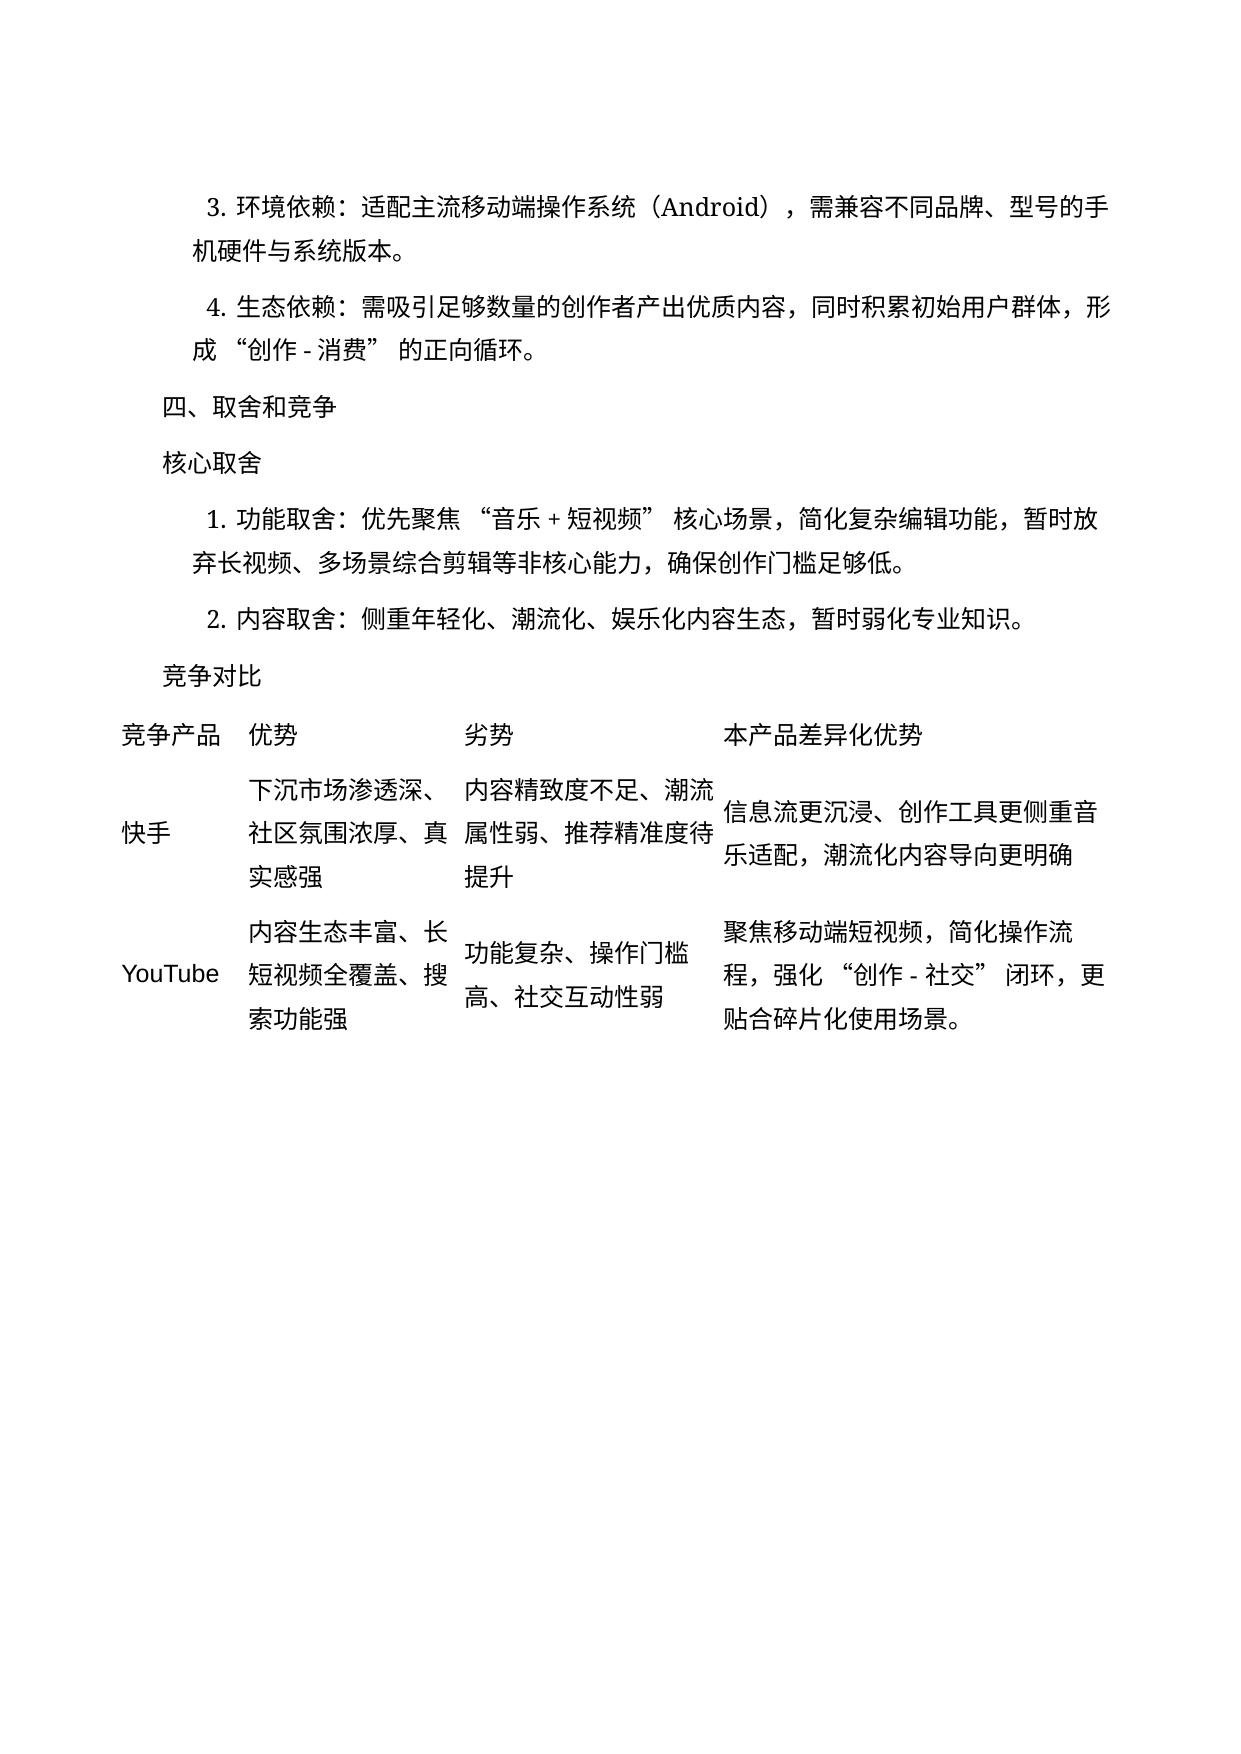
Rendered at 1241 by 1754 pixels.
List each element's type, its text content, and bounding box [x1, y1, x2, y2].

table_cell 下沉市场渗透深、社区氛围浓厚、真实感强 [245, 761, 461, 903]
table_header 优势 [245, 706, 461, 761]
table_cell YouTube [118, 903, 245, 1045]
table_cell 内容生态丰富、长短视频全覆盖、搜索功能强 [245, 903, 461, 1045]
table_header 竞争产品 [118, 706, 245, 761]
table_cell 内容精致度不足、潮流属性弱、推荐精准度待提升 [461, 761, 720, 903]
list 环境依赖：适配主流移动端操作系统（Android），需兼容不同品牌、型号的手机硬件与系统版本。 [162, 188, 1122, 267]
list 功能取舍：优先聚焦 “音乐 + 短视频” 核心场景，简化复杂编辑功能，暂时放弃长视频、多场景综合剪辑等非核心能力，确保创作门槛足够低。 [162, 500, 1122, 579]
table_cell 信息流更沉浸、创作工具更侧重音乐适配，潮流化内容导向更明确 [720, 761, 1122, 903]
table_cell 快手 [118, 761, 245, 903]
table_cell 功能复杂、操作门槛高、社交互动性弱 [461, 903, 720, 1045]
table_cell 聚焦移动端短视频，简化操作流程，强化 “创作 - 社交” 闭环，更贴合碎片化使用场景。 [720, 903, 1122, 1045]
list 生态依赖：需吸引足够数量的创作者产出优质内容，同时积累初始用户群体，形成 “创作 - 消费” 的正向循环。 [162, 287, 1122, 367]
text 核心取舍 [118, 443, 1122, 480]
text 四、取舍和竞争 [118, 387, 1122, 423]
table_header 本产品差异化优势 [720, 706, 1122, 761]
table_header 劣势 [461, 706, 720, 761]
text 竞争对比 [118, 656, 1122, 692]
list 内容取舍：侧重年轻化、潮流化、娱乐化内容生态，暂时弱化专业知识。 [162, 600, 1122, 636]
